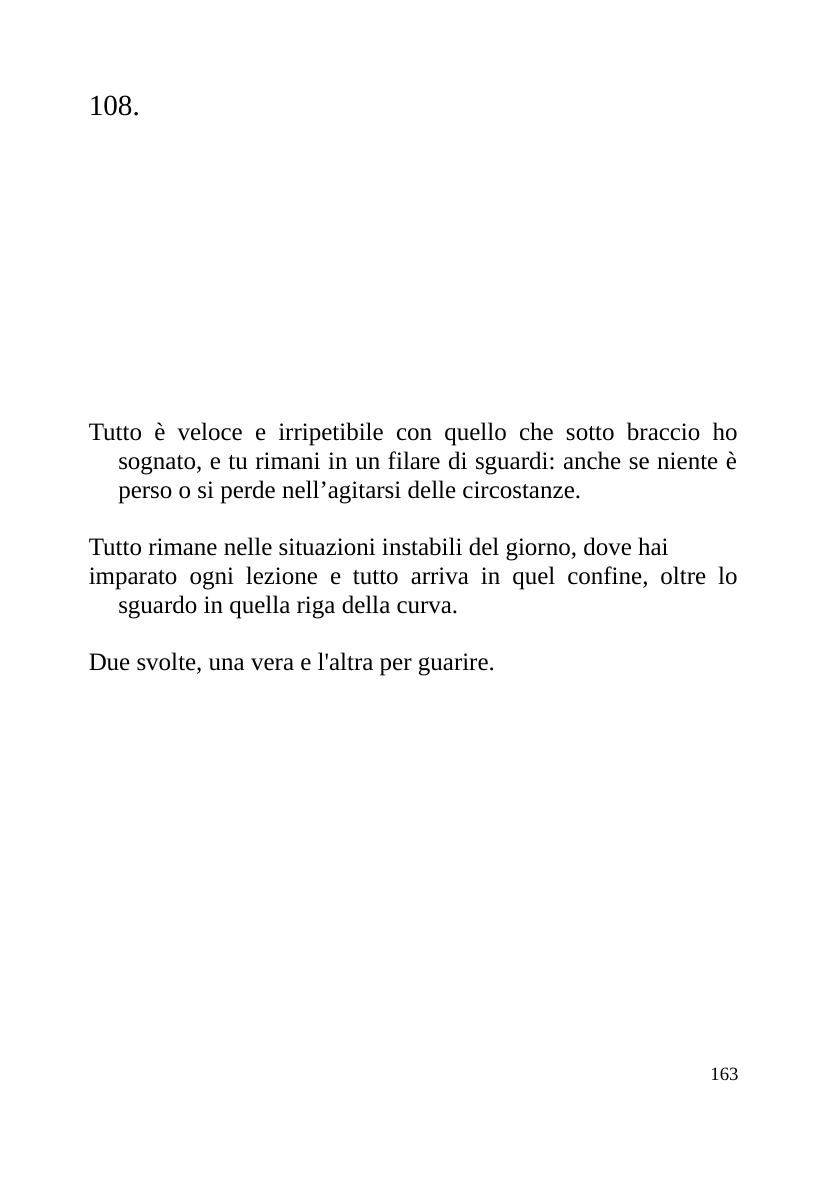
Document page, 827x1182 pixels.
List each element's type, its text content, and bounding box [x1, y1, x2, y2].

text Tutto rimane nelle situazioni instabili del giorno, dove hai [88, 532, 738, 561]
text imparato ogni lezione e tutto arriva in quel confine, oltre lo sguardo in quella riga della curva. [88, 561, 738, 619]
text Tutto è veloce e irripetibile con quello che sotto braccio ho sognato, e tu rimani in un filare di sguardi: anche se niente è perso o si perde nell’agitarsi delle circostanze. [88, 417, 738, 504]
text Due svolte, una vera e l'altra per guarire. [88, 647, 738, 676]
subtitle 108. [88, 88, 738, 122]
